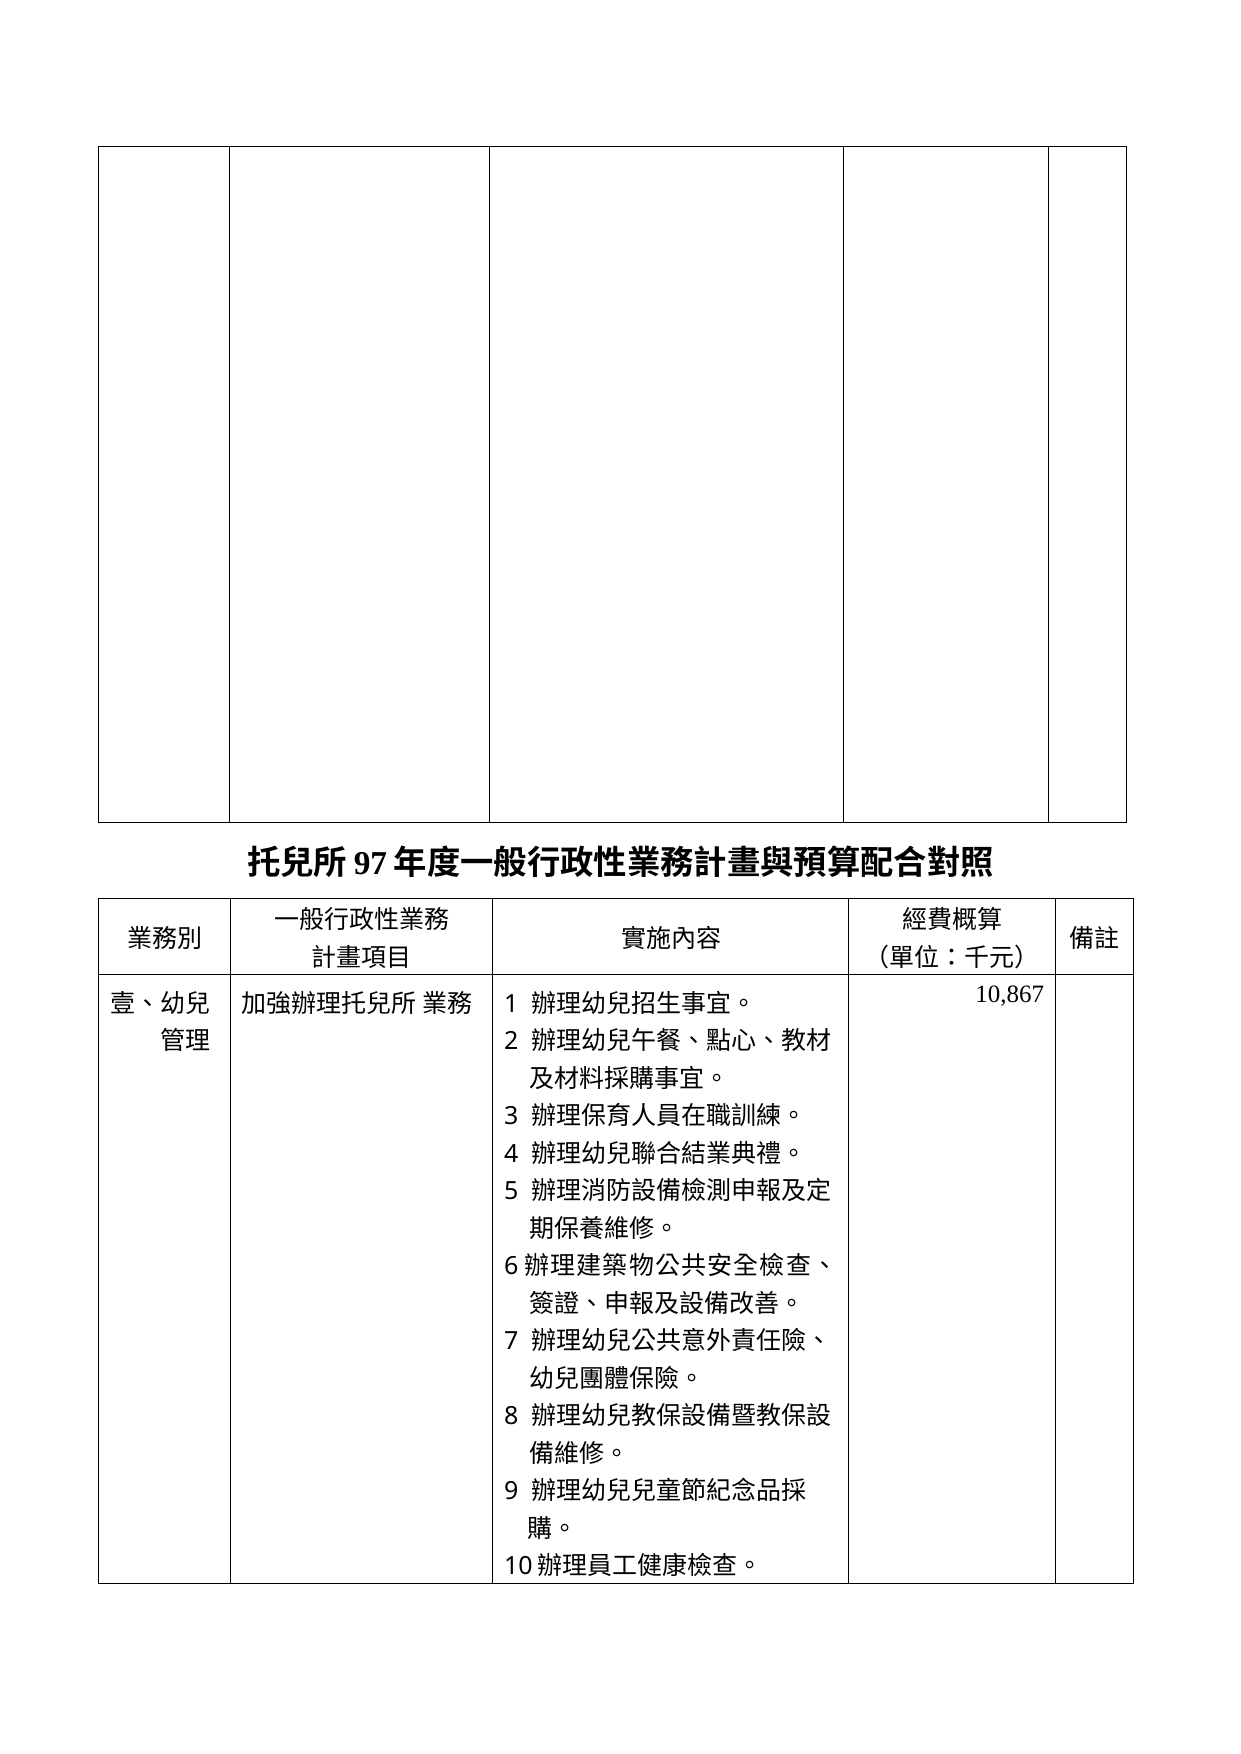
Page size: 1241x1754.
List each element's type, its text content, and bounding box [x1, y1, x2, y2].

table_cell [230, 147, 489, 822]
table_header 實施內容 [493, 899, 848, 974]
table_cell [1049, 147, 1126, 822]
table_header 備註 [1056, 899, 1133, 974]
table_cell [99, 147, 229, 822]
table_cell 壹、幼兒管理 [99, 975, 230, 1582]
table_cell 1 辦理幼兒招生事宜。 2 辦理幼兒午餐、點心、教材及材料採購事宜。 3 辦理保育人員在職訓練。 4 辦理幼兒聯合結業典禮。 5 辦理消防設備檢測申報及定期保養維修。 6辦理建築物公共安全檢查、簽證、申報及設備改善。 7 辦理幼兒公共意外責任險、幼兒團體保險。 8 辦理幼兒教保設備暨教保設備維修。 9 辦理幼兒兒童節紀念品採 購。 10辦理員工健康檢查。 [493, 975, 848, 1582]
text 托兒所97年度一般行政性業務計畫與預算配合對照 [118, 823, 1122, 898]
table_cell [490, 147, 843, 822]
table_cell 加強辦理托兒所 業務 [231, 975, 492, 1582]
table_header 業務別 [99, 899, 230, 974]
table_header 一般行政性業務 計畫項目 [231, 899, 492, 974]
table_cell [844, 147, 1048, 822]
table_header 經費概算 （單位：千元） [849, 899, 1055, 974]
table_cell 10,867 [849, 975, 1055, 1582]
table_cell [1056, 975, 1133, 1582]
